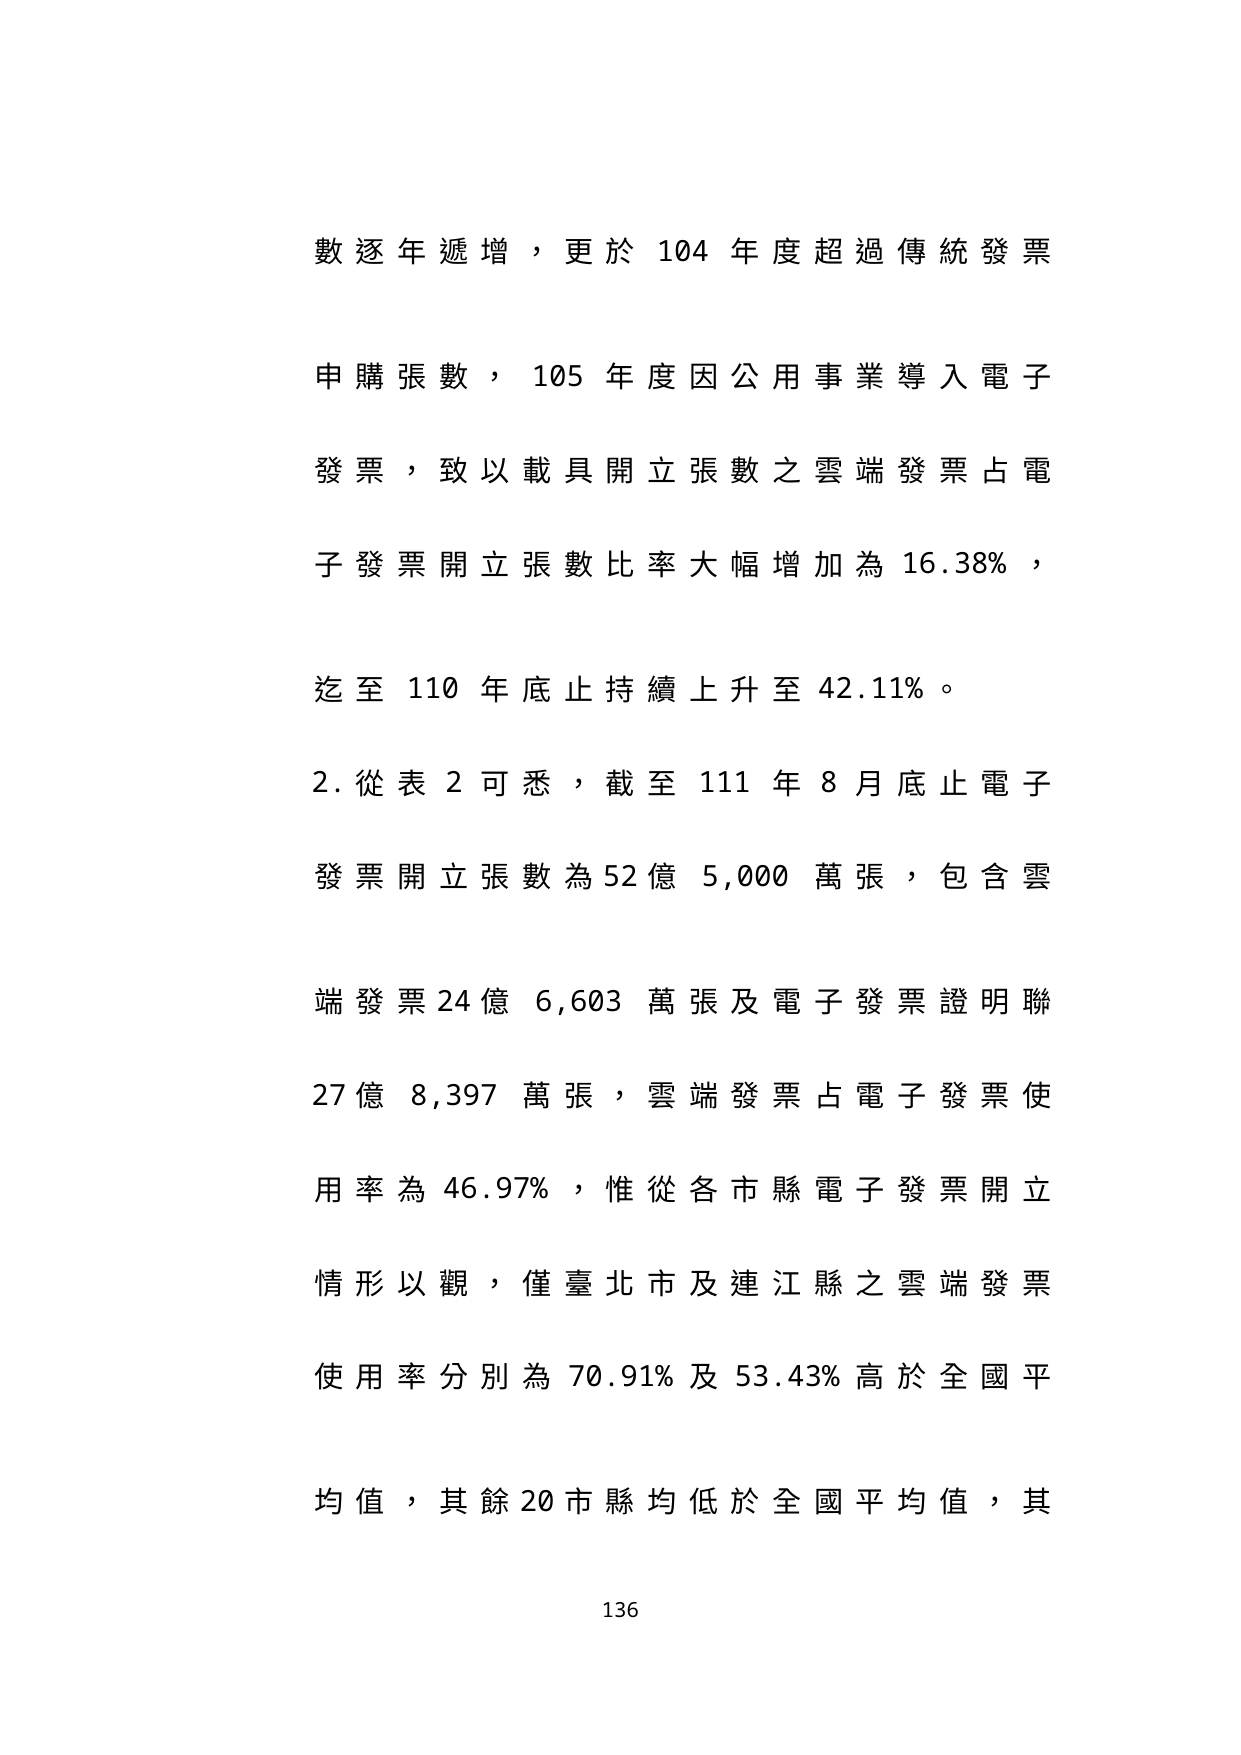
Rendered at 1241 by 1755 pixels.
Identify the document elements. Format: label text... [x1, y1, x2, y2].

text 2.從表2可悉，截至111年8月底止電子發票開立張數為52億5,000萬張，包含雲端發票24億6,603萬張及電子發票證明聯27億8,397萬張，雲端發票占電子發票使用率為46.97%，惟從各市縣電子發票開立情形以觀，僅臺北市及連江縣之雲端發票使用率分別為70.91%及53.43%高於全國平均值，其餘20市縣均低於全國平均值，其 [271, 740, 1058, 1552]
text 數逐年遞增，更於104年度超過傳統發票申購張數，105年度因公用事業導入電子發票，致以載具開立張數之雲端發票占電子發票開立張數比率大幅增加為16.38%，迄至110年底止持續上升至42.11%。 [271, 177, 1058, 740]
